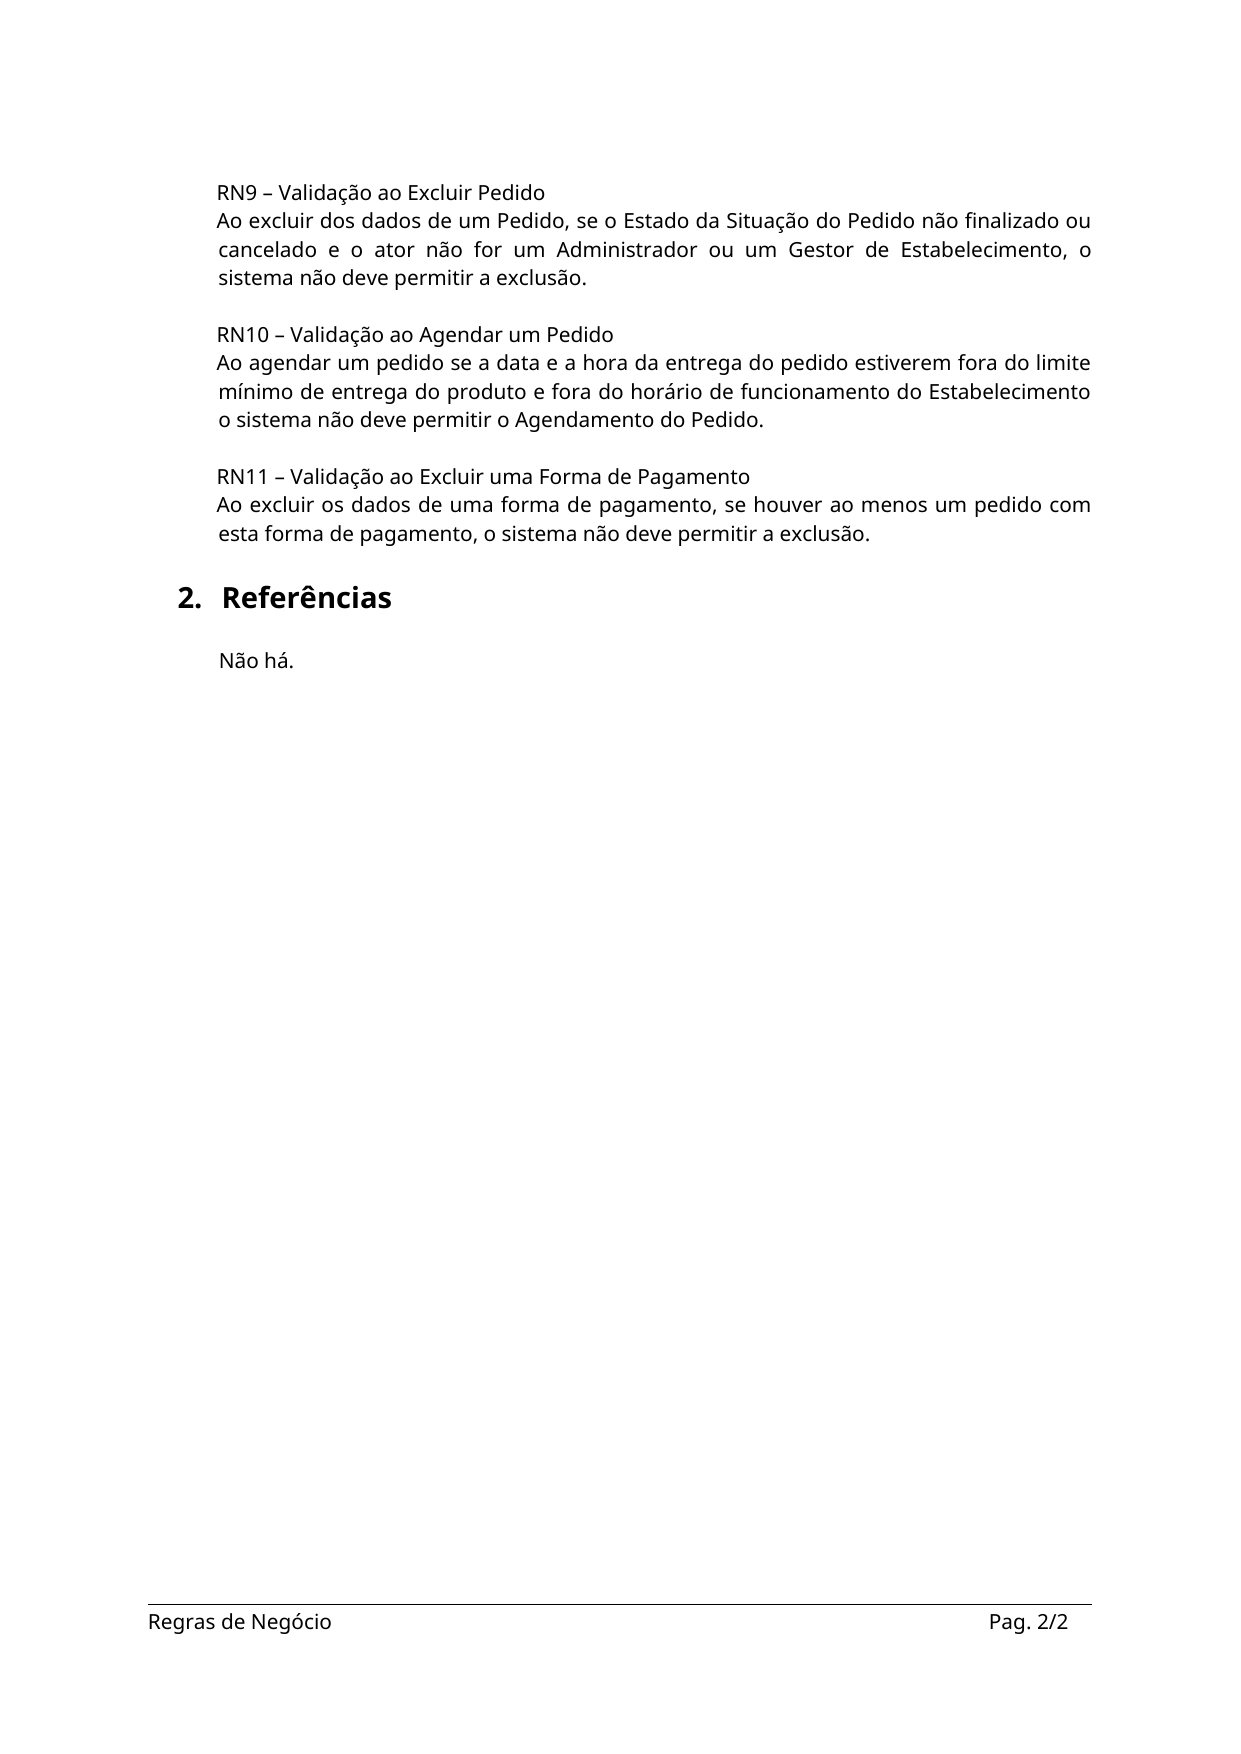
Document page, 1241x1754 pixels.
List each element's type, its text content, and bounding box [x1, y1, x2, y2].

text Ao excluir os dados de uma forma de pagamento, se houver ao menos um pedido com esta forma de pagamento, o sistema não deve permitir a exclusão. [216, 491, 1092, 547]
text Ao agendar um pedido se a data e a hora da entrega do pedido estiverem fora do limite mínimo de entrega do produto e fora do horário de funcionamento do Estabelecimento o sistema não deve permitir o Agendamento do Pedido. [216, 348, 1092, 434]
text RN9 – Validação ao Excluir Pedido [216, 178, 1092, 206]
text RN11 – Validação ao Excluir uma Forma de Pagamento [216, 462, 1092, 491]
text Ao excluir dos dados de um Pedido, se o Estado da Situação do Pedido não finalizado ou cancelado e o ator não for um Administrador ou um Gestor de Estabelecimento, o sistema não deve permitir a exclusão. [216, 206, 1092, 292]
subtitle Referências [148, 577, 1092, 617]
text RN10 – Validação ao Agendar um Pedido [216, 320, 1092, 348]
text Não há. [148, 646, 1092, 674]
